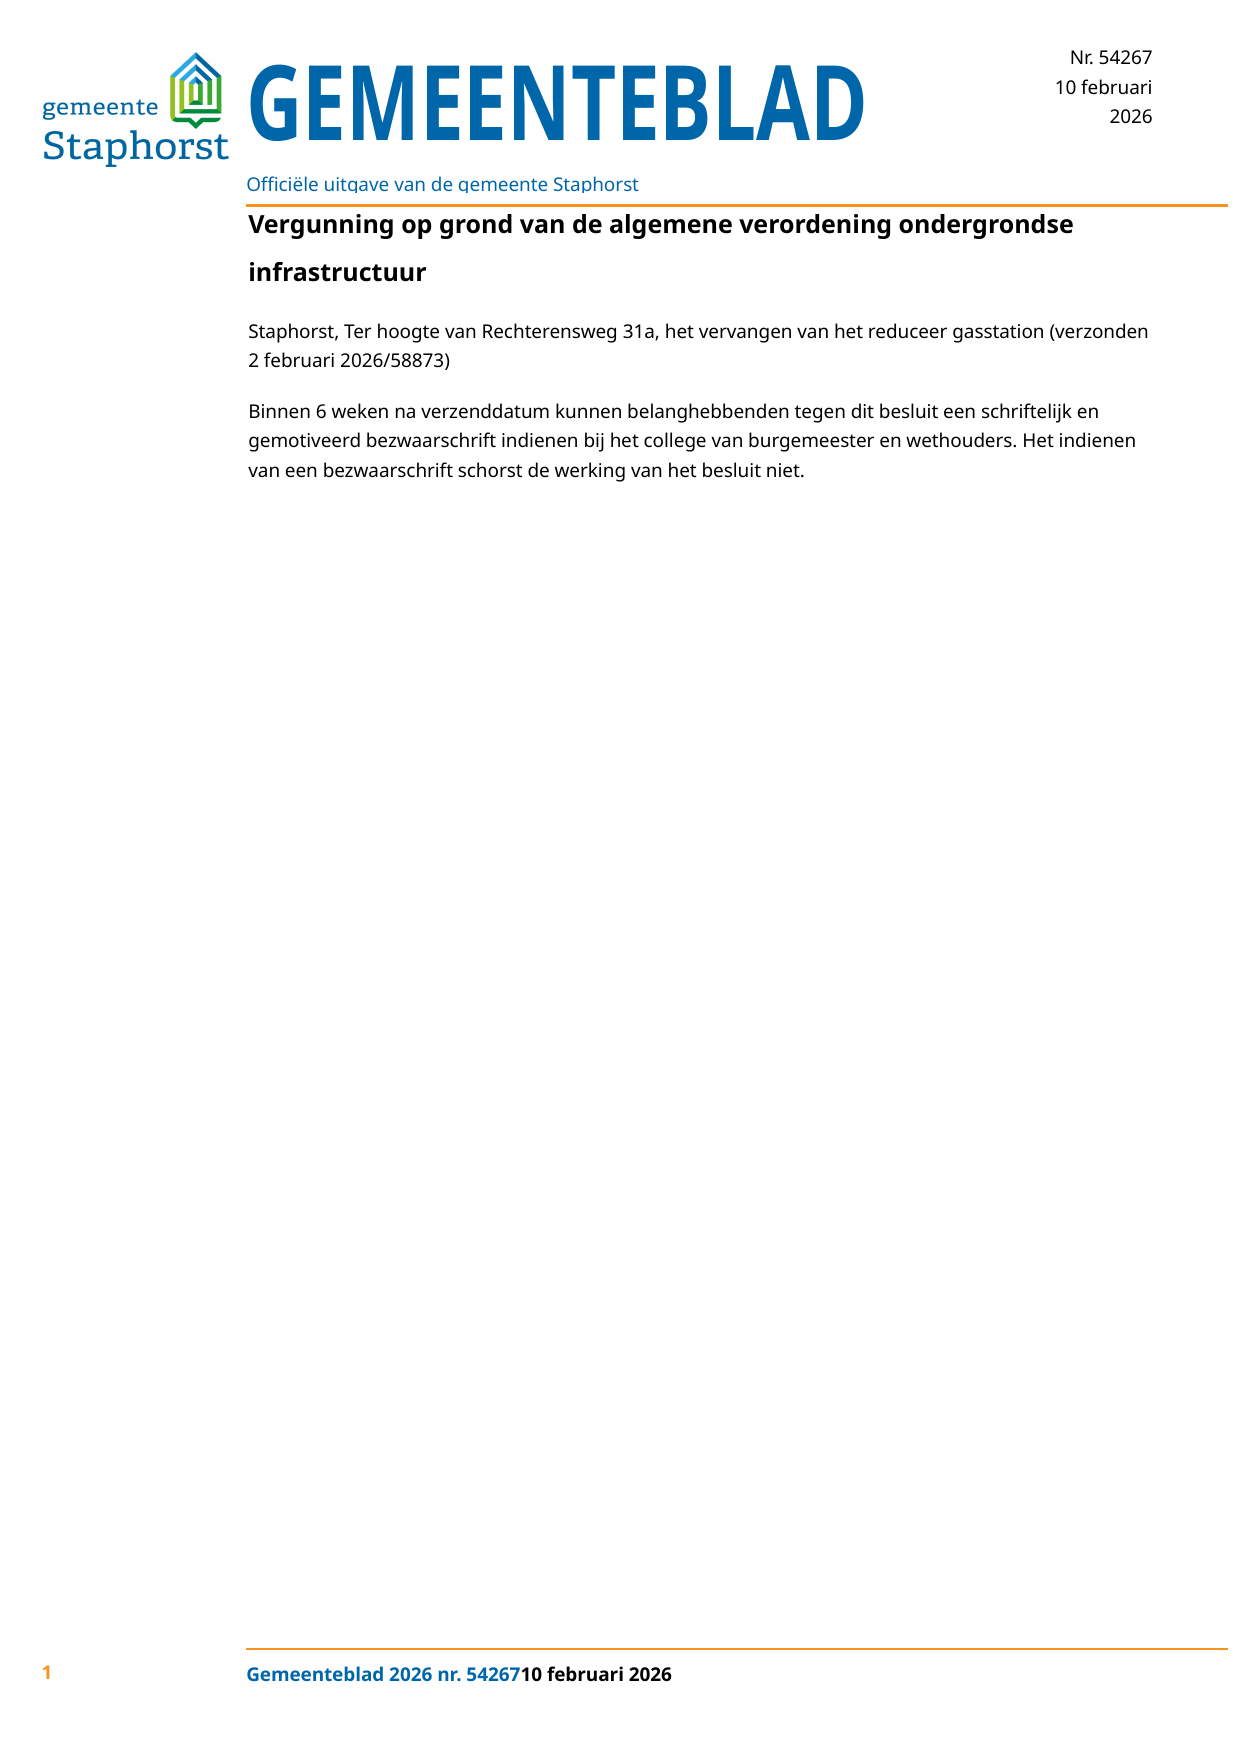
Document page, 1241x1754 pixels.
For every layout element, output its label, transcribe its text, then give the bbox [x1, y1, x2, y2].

text Staphorst, Ter hoogte van Rechterensweg 31a, het vervangen van het reduceer gasstation (verzonden 2 februari 2026/58873) [248, 318, 1152, 373]
picture [41, 47, 231, 172]
text Vergunning op grond van de algemene verordening ondergrondse infrastructuur [248, 207, 1152, 288]
text Binnen 6 weken na verzenddatum kunnen belanghebbenden tegen dit besluit een schriftelijk en gemotiveerd bezwaarschrift indienen bij het college van burgemeester en wethouders. Het indienen van een bezwaarschrift schorst de werking van het besluit niet. [248, 398, 1152, 483]
